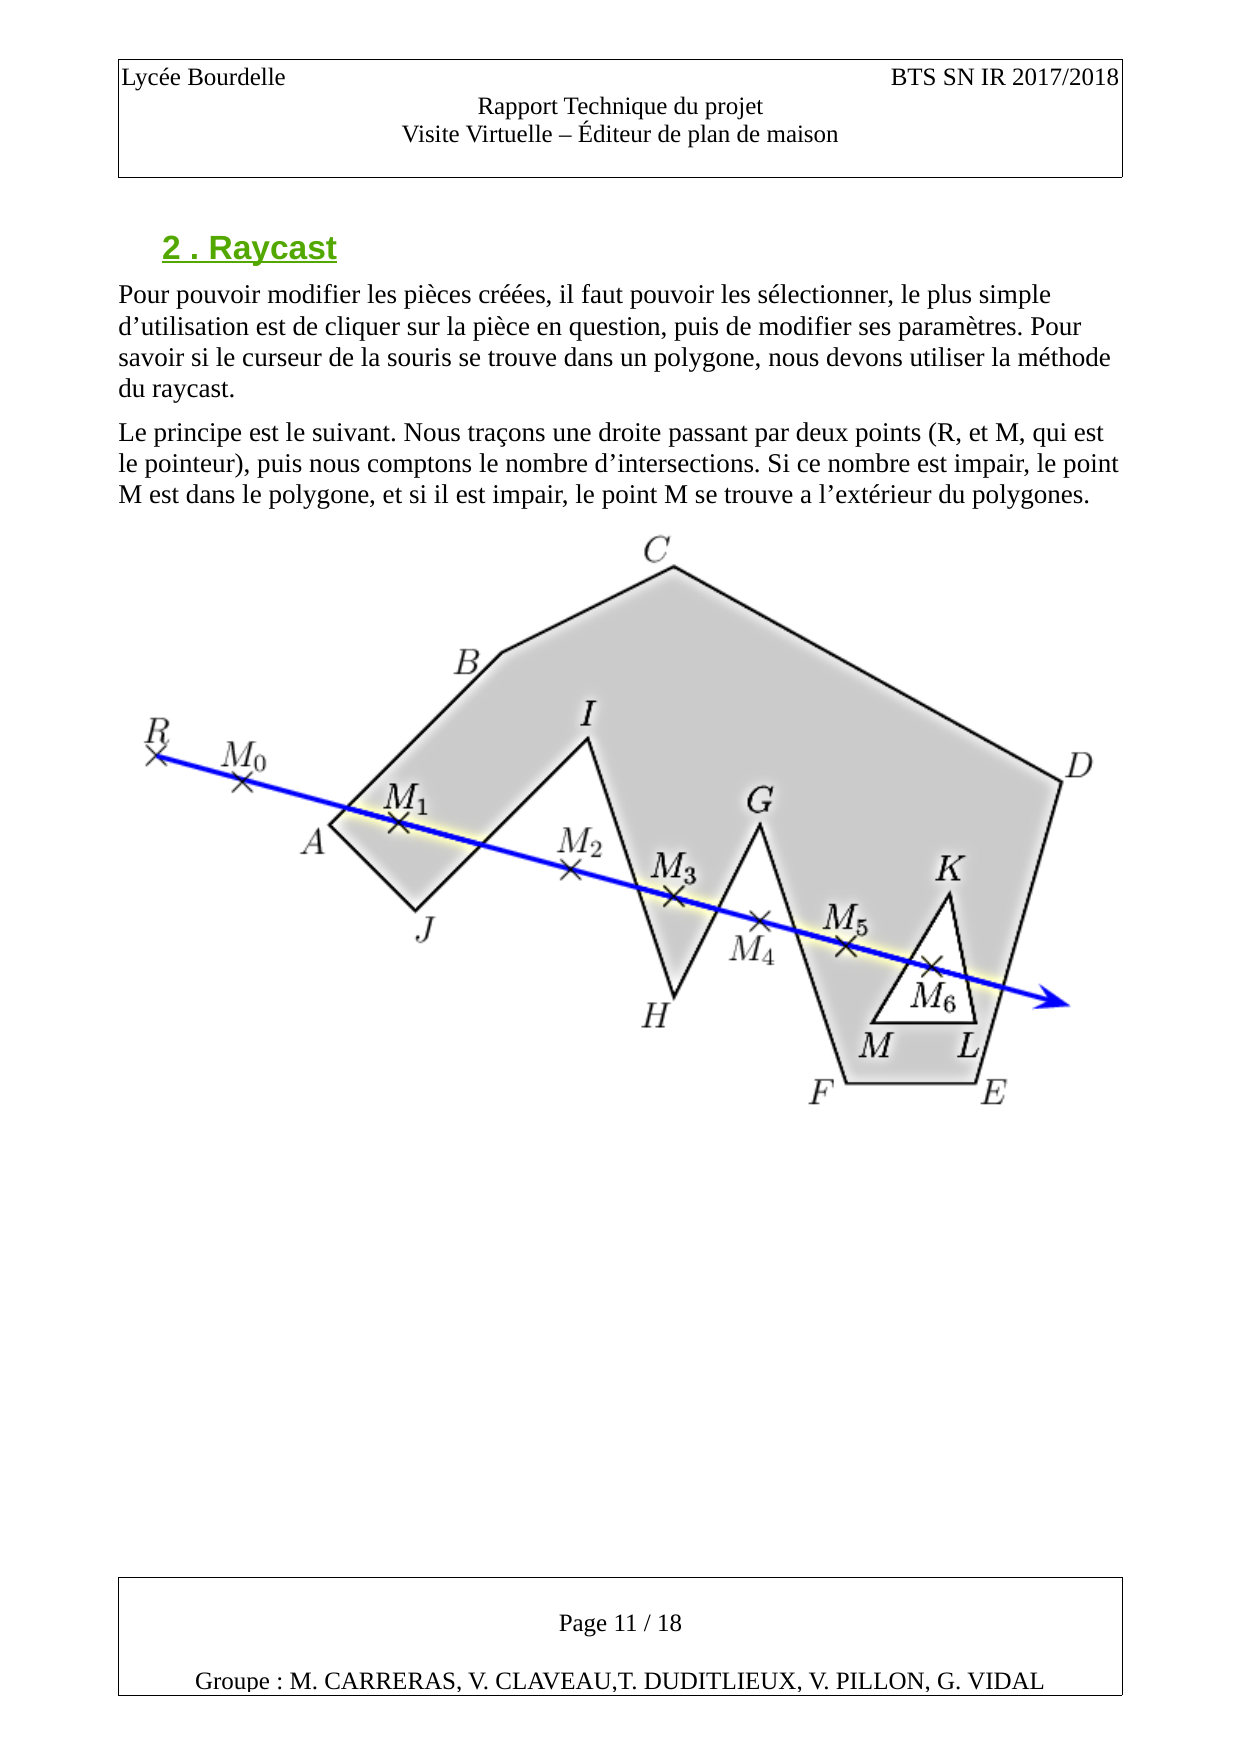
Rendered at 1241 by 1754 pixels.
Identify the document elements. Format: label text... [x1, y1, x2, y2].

subtitle 2 . Raycast [162, 227, 1122, 266]
picture [124, 521, 1117, 1131]
text Pour pouvoir modifier les pièces créées, il faut pouvoir les sélectionner, le plus simple d’utilisation est de cliquer sur la pièce en question, puis de modifier ses paramètres. Pour savoir si le curseur de la souris se trouve dans un polygone, nous devons utiliser la méthode du raycast. [118, 279, 1122, 403]
text Le principe est le suivant. Nous traçons une droite passant par deux points (R, et M, qui est le pointeur), puis nous comptons le nombre d’intersections. Si ce nombre est impair, le point M est dans le polygone, et si il est impair, le point M se trouve a l’extérieur du polygones. [118, 416, 1122, 509]
